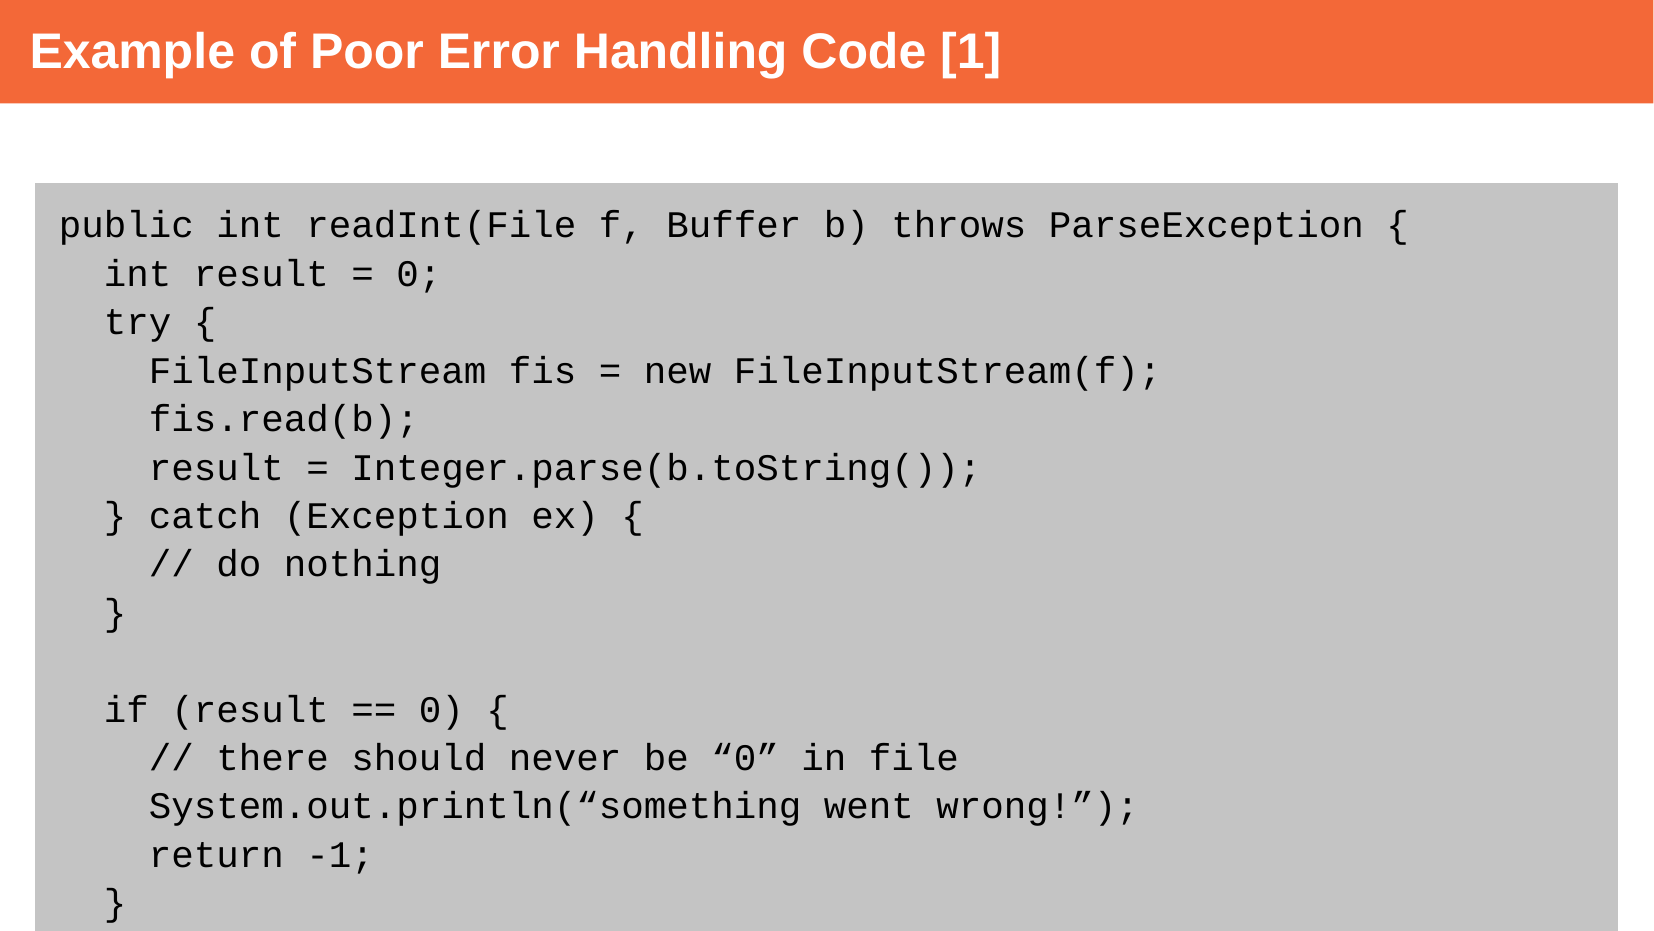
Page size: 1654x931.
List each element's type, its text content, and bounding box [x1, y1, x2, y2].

list public int readInt(File f, Buffer b) throws ParseException { int result = 0; try { FileInputStream fis = new FileInputStream(f); fis.read(b); result = Integer.parse(b.toString()); } catch (Exception ex) { // do nothing } if (result == 0) { // there should never be “0” in file System.out.println(“something went wrong!”); return -1; } return result; } [29, 177, 1625, 931]
title Example of Poor Error Handling Code [1] [0, 0, 1654, 104]
